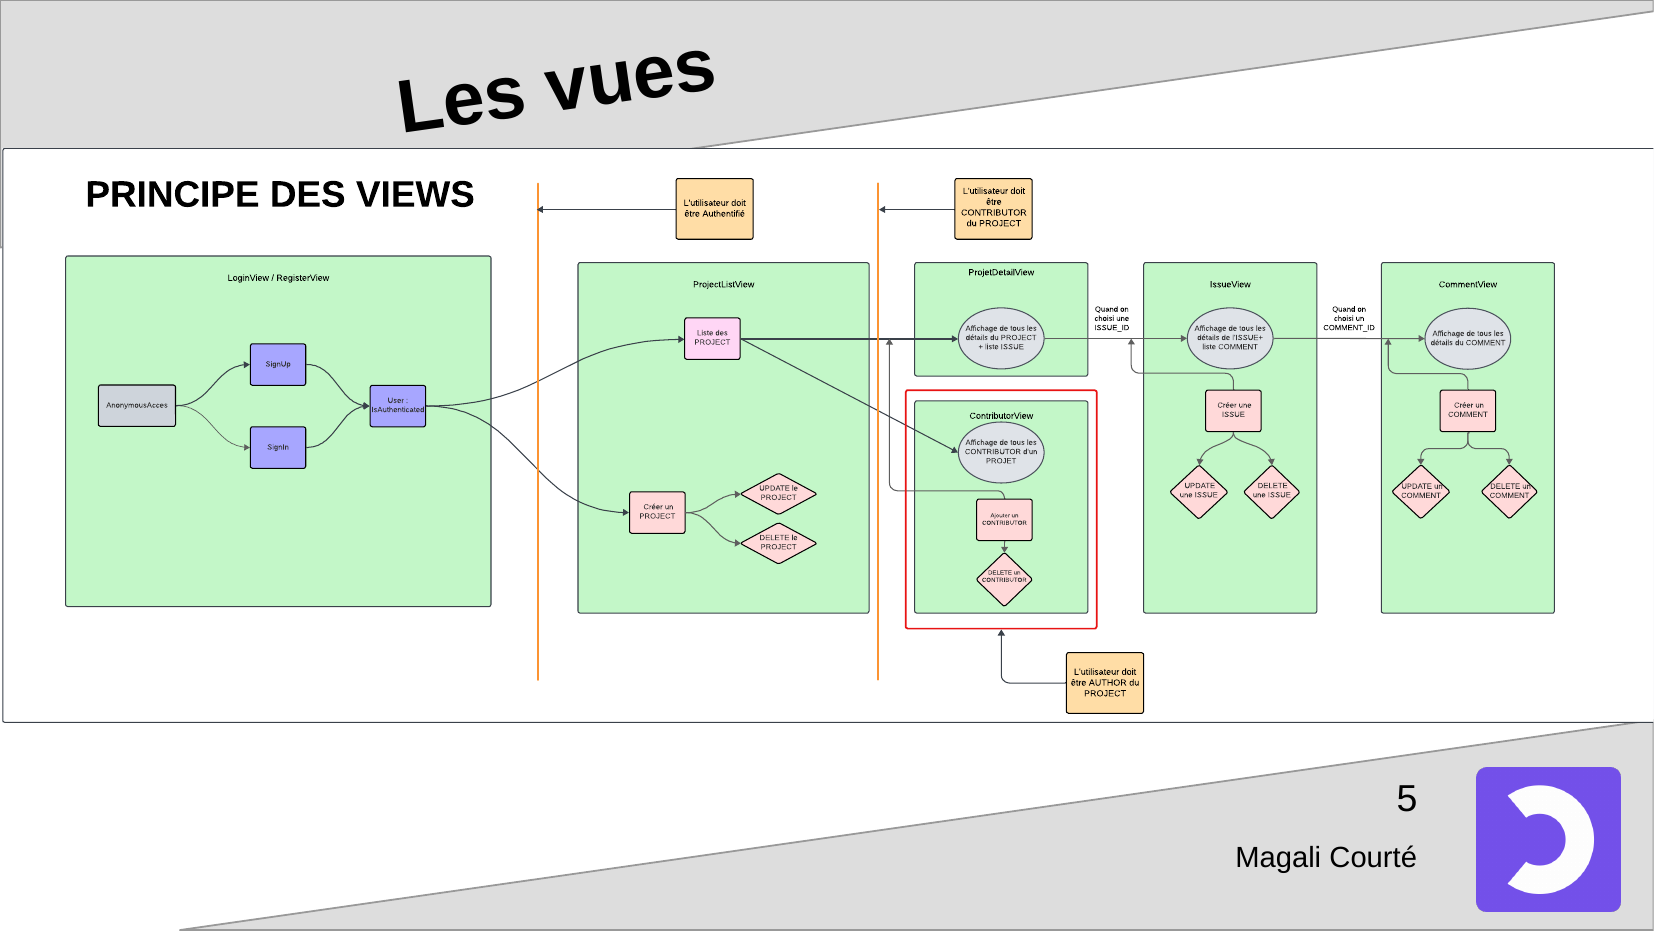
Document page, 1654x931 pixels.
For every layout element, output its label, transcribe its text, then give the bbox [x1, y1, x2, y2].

title Les vues [16, 0, 1501, 147]
picture [1, 147, 1654, 724]
picture [1476, 767, 1621, 912]
